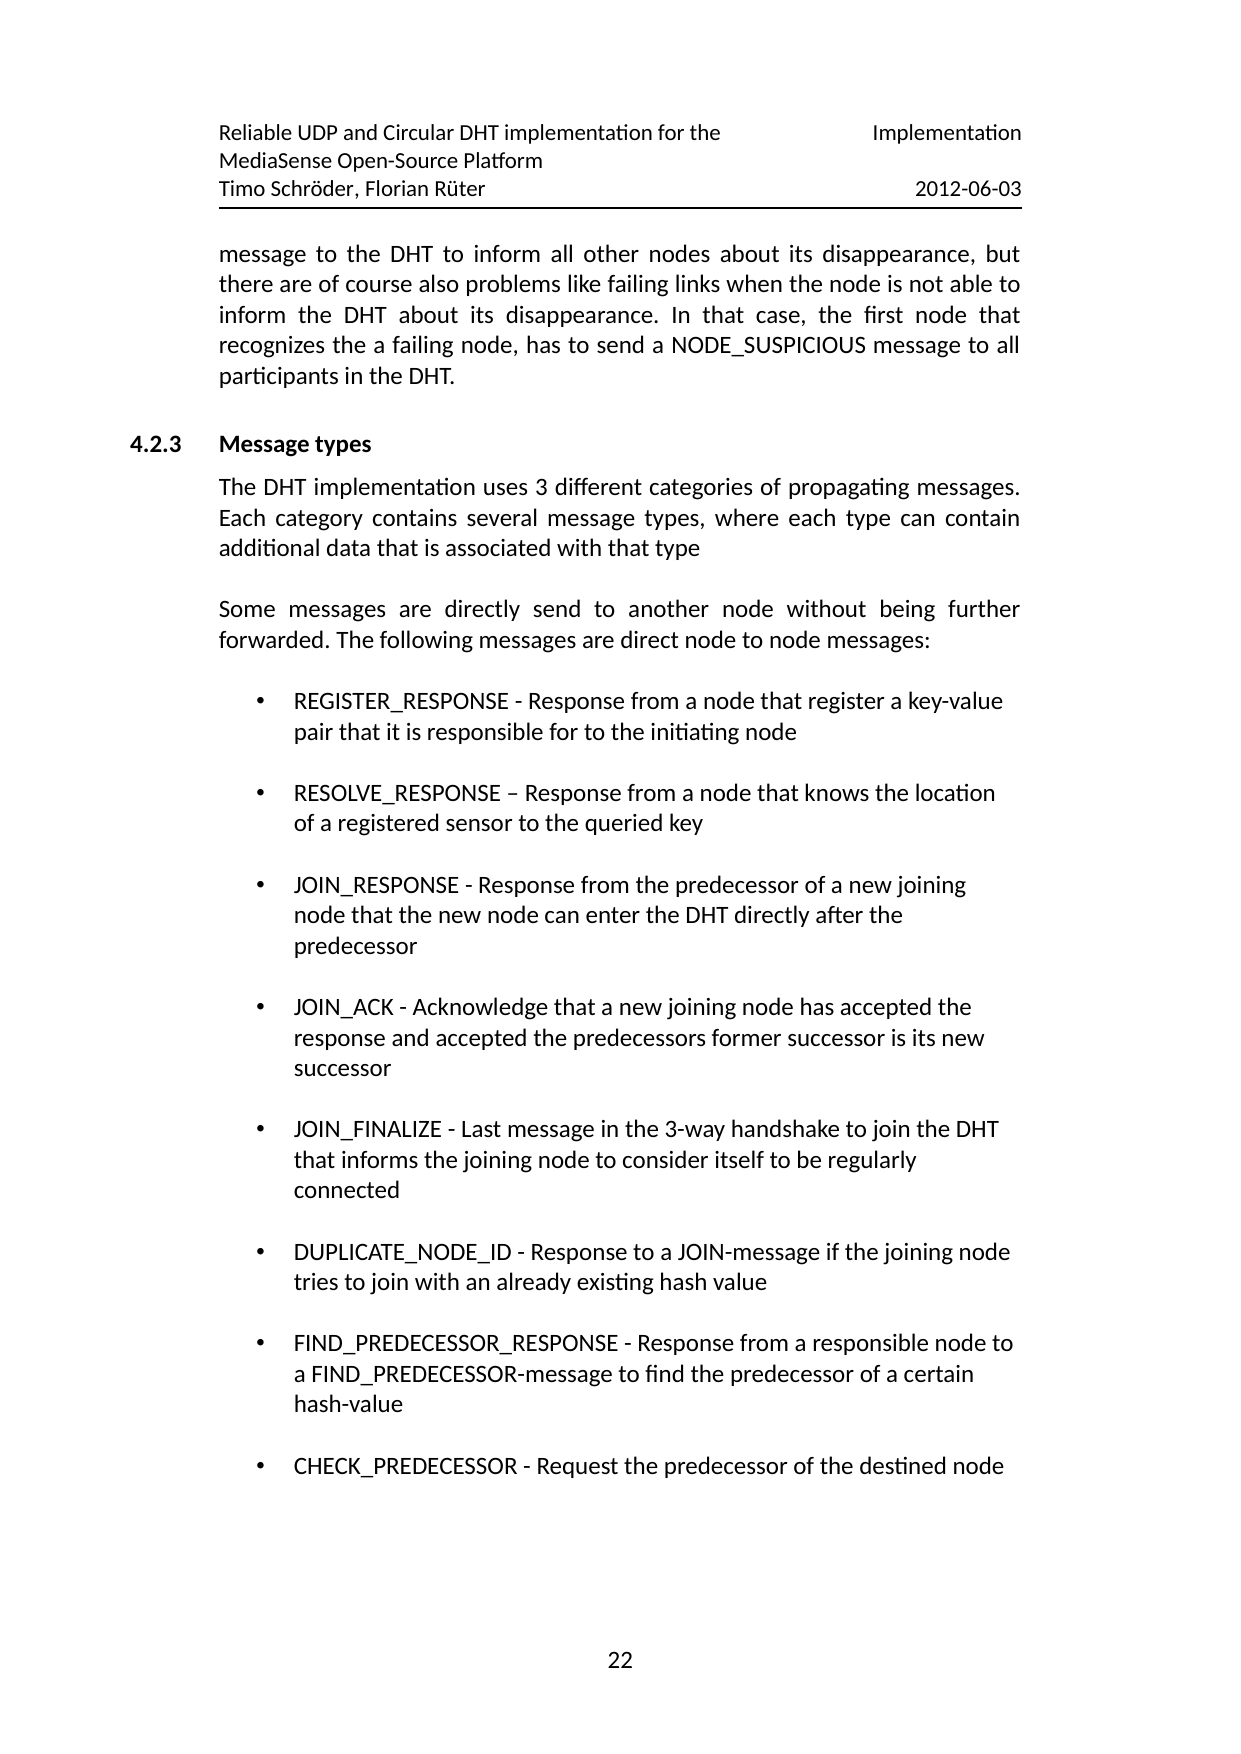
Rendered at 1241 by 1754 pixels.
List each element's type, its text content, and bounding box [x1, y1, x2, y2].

text The DHT implementation uses 3 different categories of propagating messages. Each category contains several message types, where each type can contain additional data that is associated with that type [218, 471, 1022, 563]
list JOIN_RESPONSE - Response from the predecessor of a new joining node that the new node can enter the DHT directly after the predecessor [256, 869, 1022, 960]
list REGISTER_RESPONSE - Response from a node that register a key-value pair that it is responsible for to the initiating node [256, 685, 1022, 746]
list DUPLICATE_NODE_ID - Response to a JOIN-message if the joining node tries to join with an already existing hash value [256, 1236, 1022, 1297]
subtitle Message types [130, 428, 1022, 458]
text message to the DHT to inform all other nodes about its disappearance, but there are of course also problems like failing links when the node is not able to inform the DHT about its disappearance. In that case, the first node that recognizes the a failing node, has to send a NODE_SUSPICIOUS message to all participants in the DHT. [218, 238, 1022, 391]
list CHECK_PREDECESSOR - Request the predecessor of the destined node [256, 1450, 1022, 1480]
list FIND_PREDECESSOR_RESPONSE - Response from a responsible node to a FIND_PREDECESSOR-message to find the predecessor of a certain hash-value [256, 1327, 1022, 1419]
list JOIN_ACK - Acknowledge that a new joining node has accepted the response and accepted the predecessors former successor is its new successor [256, 991, 1022, 1083]
list JOIN_FINALIZE - Last message in the 3-way handshake to join the DHT that informs the joining node to consider itself to be regularly connected [256, 1113, 1022, 1205]
text Some messages are directly send to another node without being further forwarded. The following messages are direct node to node messages: [218, 593, 1022, 654]
list RESOLVE_RESPONSE – Response from a node that knows the location of a registered sensor to the queried key [256, 777, 1022, 838]
